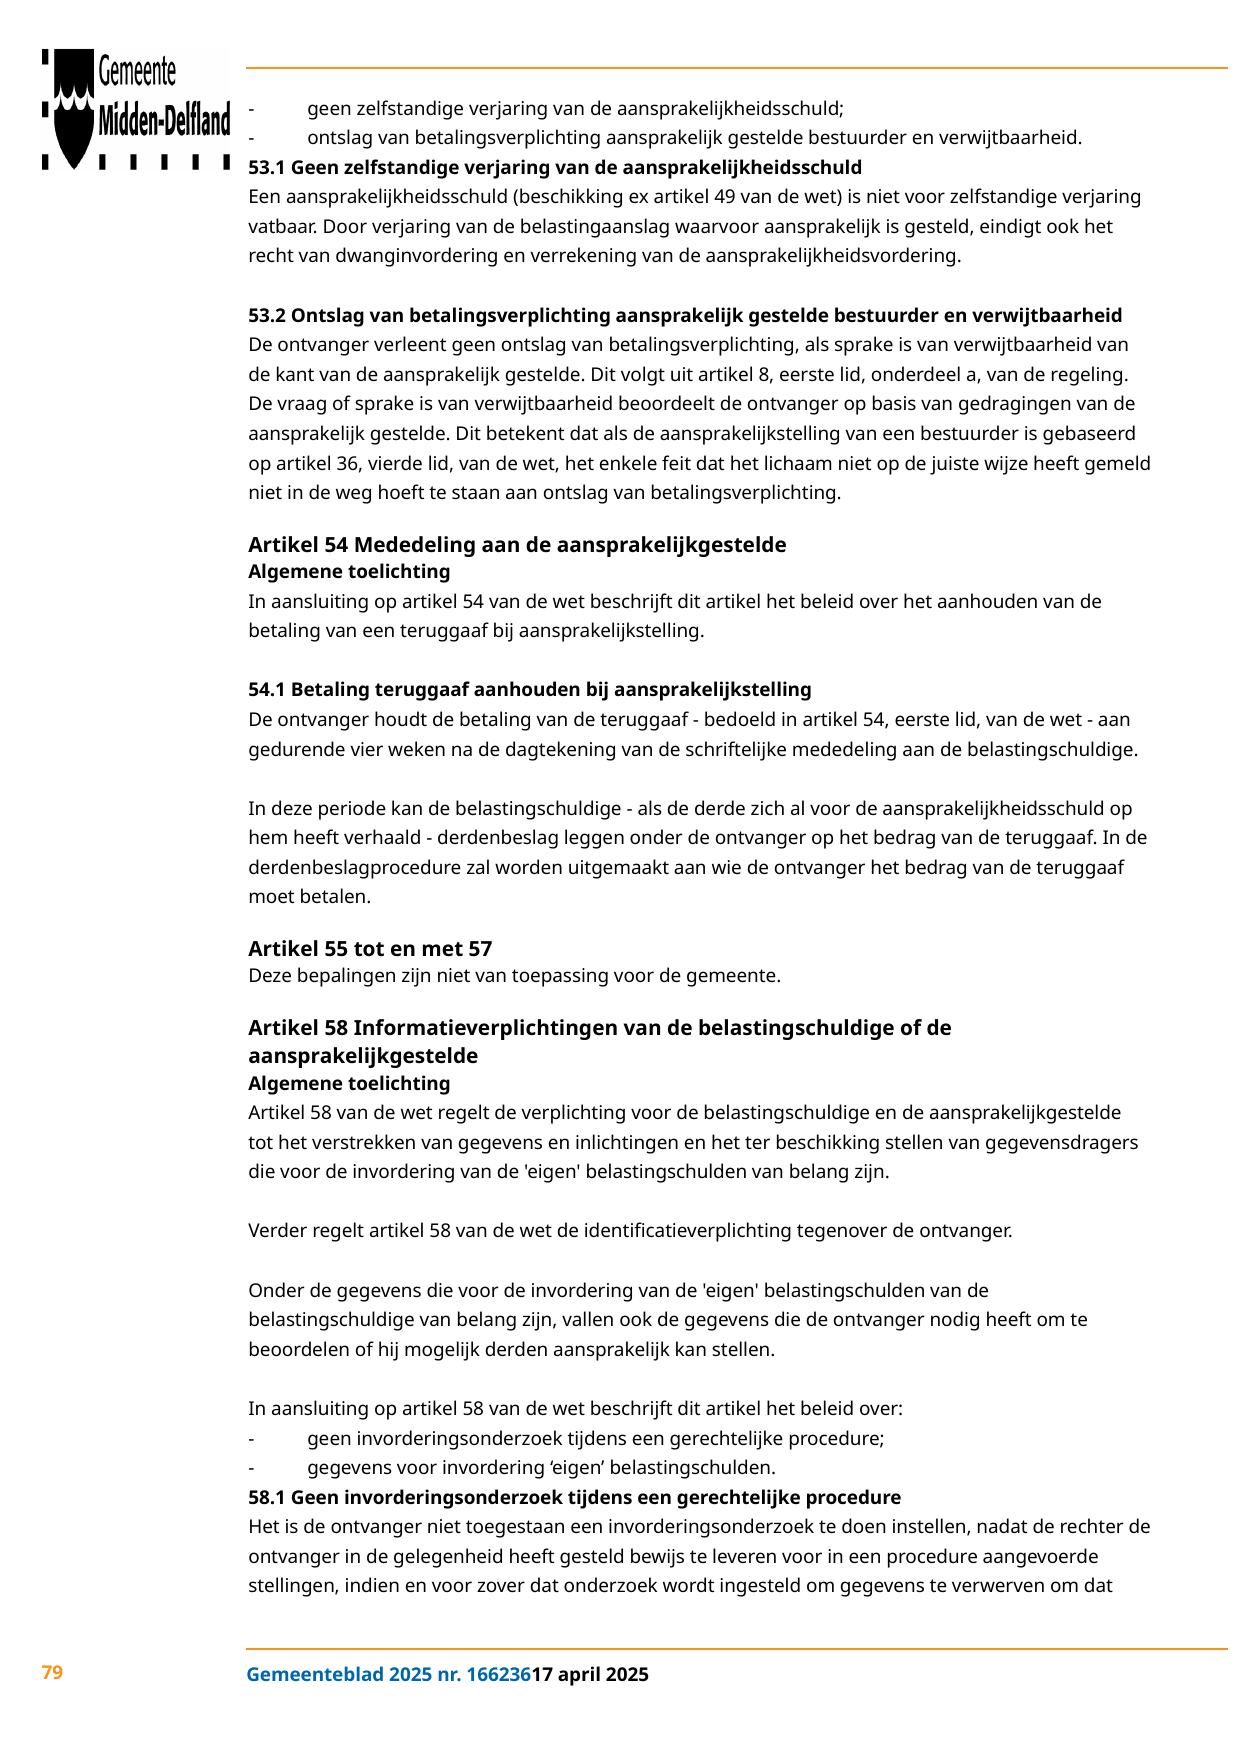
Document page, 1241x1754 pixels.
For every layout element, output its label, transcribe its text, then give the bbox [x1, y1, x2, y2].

list ontslag van betalingsverplichting aansprakelijk gestelde bestuurder en verwijtbaarheid. [248, 124, 1152, 150]
text 53.1 Geen zelfstandige verjaring van de aansprakelijkheidsschuld [248, 154, 1152, 180]
text Verder regelt artikel 58 van de wet de identificatieverplichting tegenover de ontvanger. [248, 1218, 1152, 1243]
text Artikel 58 Informatieverplichtingen van de belastingschuldige of de aansprakelijkgestelde [248, 1013, 1152, 1070]
text 53.2 Ontslag van betalingsverplichting aansprakelijk gestelde bestuurder en verwijtbaarheid [248, 302, 1152, 328]
text Artikel 54 Mededeling aan de aansprakelijkgestelde [248, 530, 1152, 558]
text De ontvanger verleent geen ontslag van betalingsverplichting, als sprake is van verwijtbaarheid van de kant van de aansprakelijk gestelde. Dit volgt uit artikel 8, eerste lid, onderdeel a, van de regeling. De vraag of sprake is van verwijtbaarheid beoordeelt de ontvanger op basis van gedragingen van de aansprakelijk gestelde. Dit betekent dat als de aansprakelijkstelling van een bestuurder is gebaseerd op artikel 36, vierde lid, van de wet, het enkele feit dat het lichaam niet op de juiste wijze heeft gemeld niet in de weg hoeft te staan aan ontslag van betalingsverplichting. [248, 331, 1152, 505]
text In aansluiting op artikel 54 van de wet beschrijft dit artikel het beleid over het aanhouden van de betaling van een teruggaaf bij aansprakelijkstelling. [248, 588, 1152, 643]
list gegevens voor invordering ‘eigen’ belastingschulden. [248, 1454, 1152, 1480]
text Het is de ontvanger niet toegestaan een invorderingsonderzoek te doen instellen, nadat de rechter de ontvanger in de gelegenheid heeft gesteld bewijs te leveren voor in een procedure aangevoerde stellingen, indien en voor zover dat onderzoek wordt ingesteld om gegevens te verwerven om dat [248, 1513, 1152, 1598]
text In aansluiting op artikel 58 van de wet beschrijft dit artikel het beleid over: [248, 1395, 1152, 1421]
text Algemene toelichting [248, 558, 1152, 584]
text Artikel 58 van de wet regelt de verplichting voor de belastingschuldige en de aansprakelijkgestelde tot het verstrekken van gegevens en inlichtingen en het ter beschikking stellen van gegevensdragers die voor de invordering van de 'eigen' belastingschulden van belang zijn. [248, 1099, 1152, 1184]
text 54.1 Betaling teruggaaf aanhouden bij aansprakelijkstelling [248, 677, 1152, 702]
list geen invorderingsonderzoek tijdens een gerechtelijke procedure; [248, 1425, 1152, 1451]
text Deze bepalingen zijn niet van toepassing voor de gemeente. [248, 962, 1152, 988]
text Algemene toelichting [248, 1070, 1152, 1096]
list geen zelfstandige verjaring van de aansprakelijkheidsschuld; [248, 95, 1152, 121]
text 58.1 Geen invorderingsonderzoek tijdens een gerechtelijke procedure [248, 1484, 1152, 1510]
text De ontvanger houdt de betaling van de teruggaaf - bedoeld in artikel 54, eerste lid, van de wet - aan gedurende vier weken na de dagtekening van de schriftelijke mededeling aan de belastingschuldige. [248, 706, 1152, 761]
text Onder de gegevens die voor de invordering van de 'eigen' belastingschulden van de belastingschuldige van belang zijn, vallen ook de gegevens die de ontvanger nodig heeft om te beoordelen of hij mogelijk derden aansprakelijk kan stellen. [248, 1277, 1152, 1362]
text In deze periode kan de belastingschuldige - als de derde zich al voor de aansprakelijkheidsschuld op hem heeft verhaald - derdenbeslag leggen onder de ontvanger op het bedrag van de teruggaaf. In de derdenbeslagprocedure zal worden uitgemaakt aan wie de ontvanger het bedrag van de teruggaaf moet betalen. [248, 795, 1152, 909]
picture [41, 47, 231, 172]
text Artikel 55 tot en met 57 [248, 934, 1152, 962]
text Een aansprakelijkheidsschuld (beschikking ex artikel 49 van de wet) is niet voor zelfstandige verjaring vatbaar. Door verjaring van de belastingaanslag waarvoor aansprakelijk is gesteld, eindigt ook het recht van dwanginvordering en verrekening van de aansprakelijkheidsvordering. [248, 183, 1152, 268]
